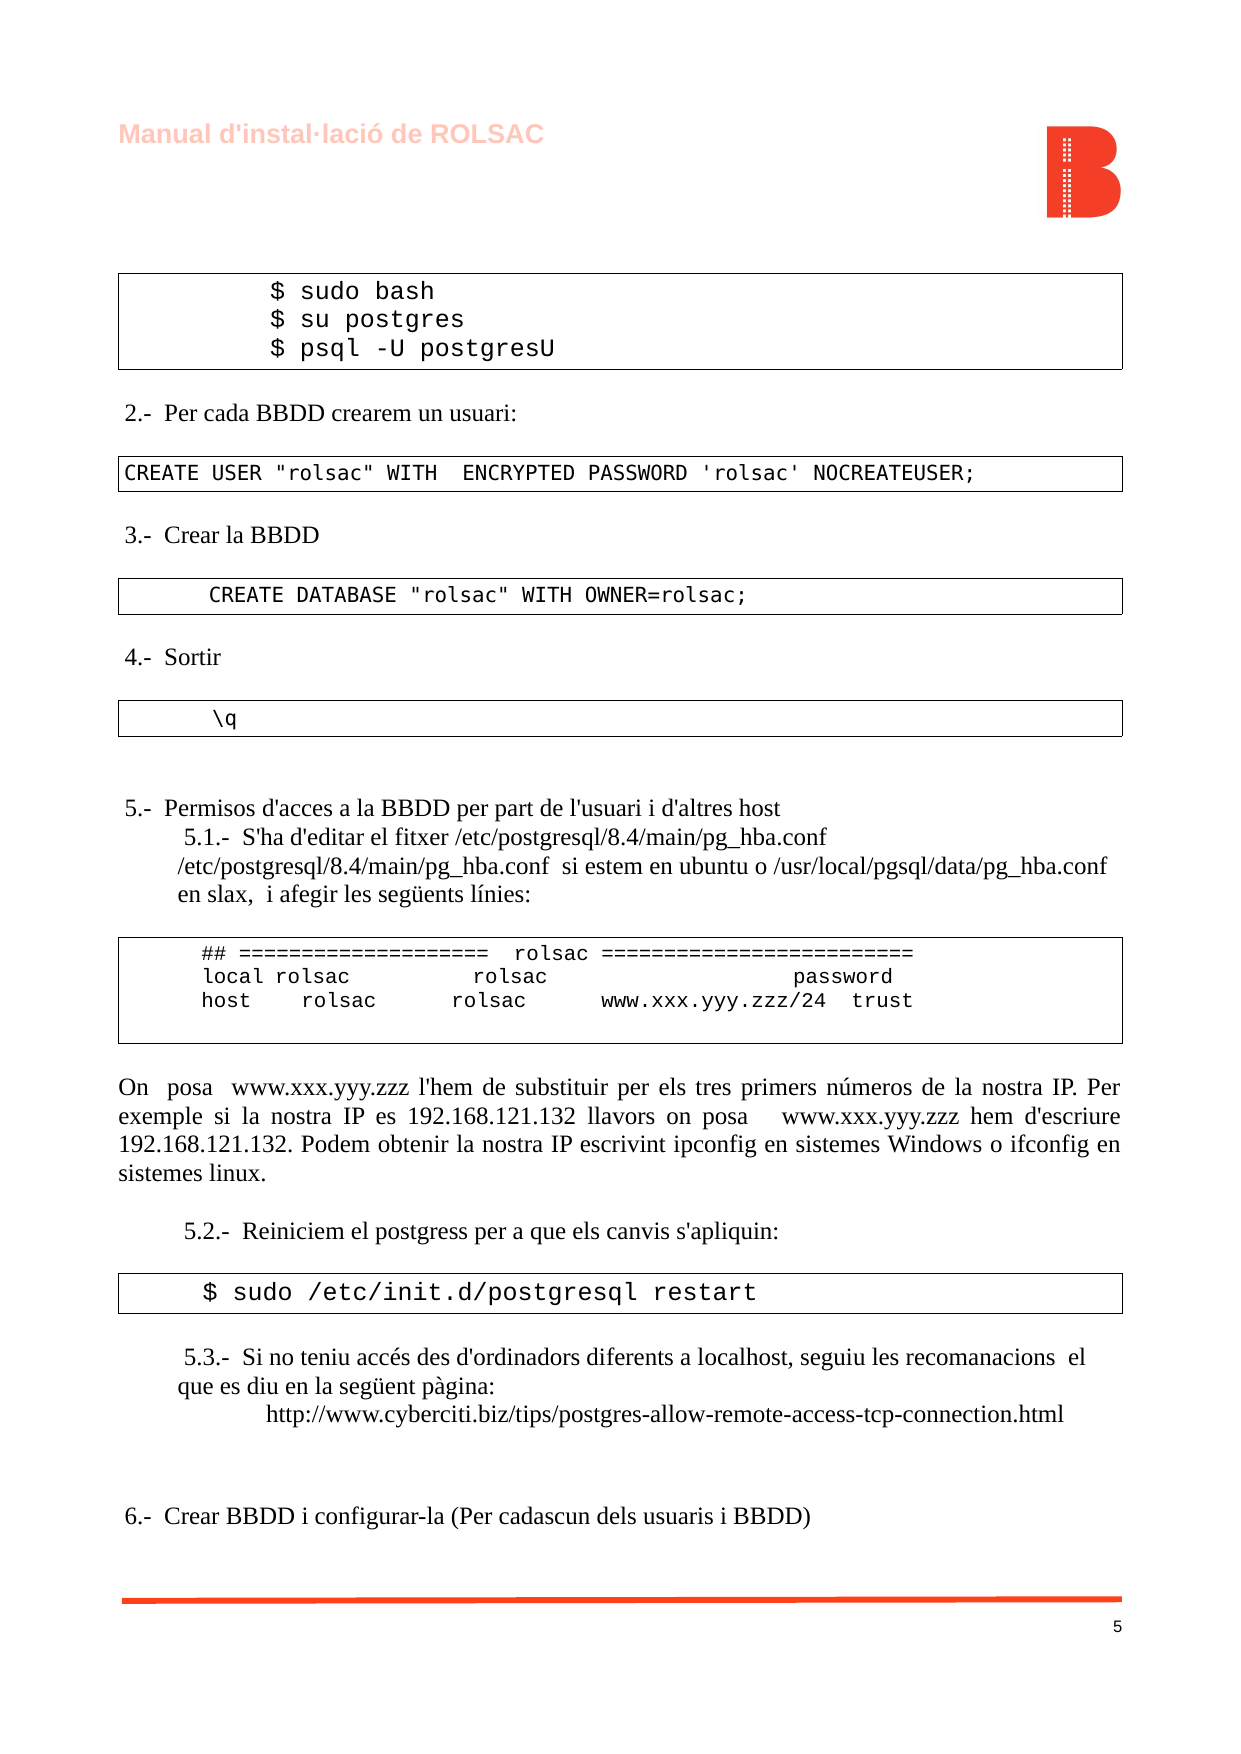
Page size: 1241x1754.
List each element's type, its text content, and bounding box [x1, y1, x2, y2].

list Reiniciem el postgress per a que els canvis s'apliquin: [177, 1216, 1122, 1244]
picture [1036, 124, 1130, 221]
list Sortir [118, 642, 1122, 671]
list S'ha d'editar el fitxer /etc/postgresql/8.4/main/pg_hba.conf /etc/postgresql/8.4/main/pg_hba.conf si estem en ubuntu o /usr/local/pgsql/data/pg_hba.conf en slax, i afegir les següents línies: [177, 822, 1122, 908]
list On posa www.xxx.yyy.zzz l'hem de substituir per els tres primers números de la nostra IP. Per exemple si la nostra IP es 192.168.121.132 llavors on posa www.xxx.yyy.zzz hem d'escriure 192.168.121.132. Podem obtenir la nostra IP escrivint ipconfig en sistemes Windows o ifconfig en sistemes linux. [118, 1072, 1122, 1187]
list Per cada BBDD crearem un usuari: [118, 398, 1122, 427]
table_header \q [119, 701, 1122, 736]
list Crear BBDD i configurar-la (Per cadascun dels usuaris i BBDD) [118, 1501, 1122, 1530]
table_header CREATE USER "rolsac" WITH ENCRYPTED PASSWORD 'rolsac' NOCREATEUSER; [119, 457, 1122, 491]
list Si no teniu accés des d'ordinadors diferents a localhost, seguiu les recomanacions el que es diu en la següent pàgina: [177, 1342, 1122, 1399]
list Permisos d'acces a la BBDD per part de l'usuari i d'altres host [118, 793, 1122, 822]
list Crear la BBDD [118, 520, 1122, 549]
table_header CREATE DATABASE "rolsac" WITH OWNER=rolsac; [119, 579, 1122, 613]
table_header ## ==================== rolsac ========================= local rolsac rolsac password host rolsac rolsac www.xxx.yyy.zzz/24 trust [119, 938, 1122, 1043]
table_header $ sudo /etc/init.d/postgresql restart [119, 1274, 1122, 1313]
text http://www.cyberciti.biz/tips/postgres-allow-remote-access-tcp-connection.html [118, 1399, 1122, 1428]
table_header $ sudo bash $ su postgres $ psql -U postgresU [119, 274, 1122, 369]
